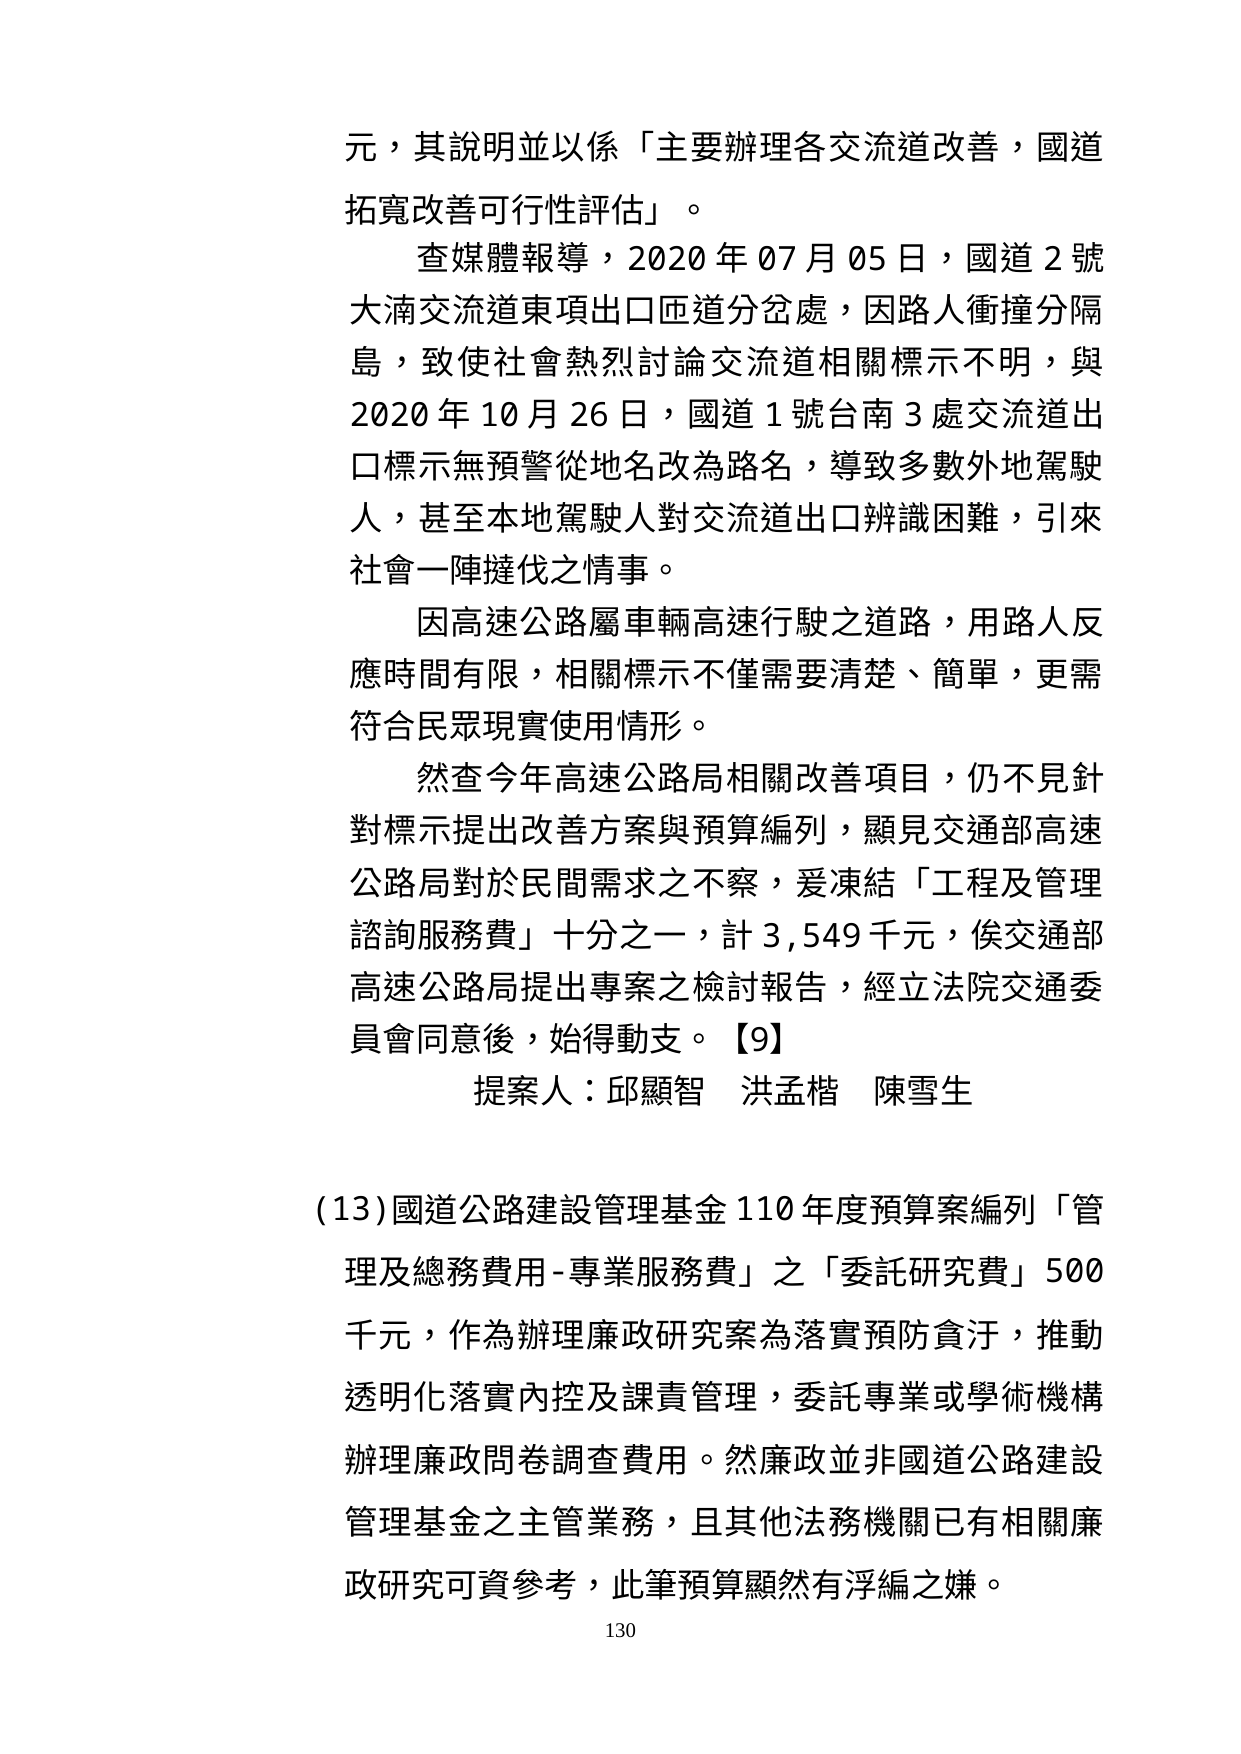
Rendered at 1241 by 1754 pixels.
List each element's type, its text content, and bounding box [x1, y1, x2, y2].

text 因高速公路屬車輛高速行駛之道路，用路人反應時間有限，相關標示不僅需要清楚、簡單，更需符合民眾現實使用情形。 [349, 593, 1104, 749]
text 查媒體報導，2020年07月05日，國道2號大湳交流道東項出口匝道分岔處，因路人衝撞分隔島，致使社會熱烈討論交流道相關標示不明，與2020年10月26日，國道1號台南3處交流道出口標示無預警從地名改為路名，導致多數外地駕駛人，甚至本地駕駛人對交流道出口辨識困難，引來社會一陣撻伐之情事。 [349, 228, 1104, 593]
text 然查今年高速公路局相關改善項目，仍不見針對標示提出改善方案與預算編列，顯見交通部高速公路局對於民間需求之不察，爰凍結「工程及管理諮詢服務費」十分之一，計3,549千元，俟交通部高速公路局提出專案之檢討報告，經立法院交通委員會同意後，始得動支。【9】 [349, 749, 1104, 1062]
text (13)國道公路建設管理基金110年度預算案編列「管理及總務費用-專業服務費」之「委託研究費」500千元，作為辦理廉政研究案為落實預防貪汙，推動透明化落實內控及課責管理，委託專業或學術機構辦理廉政問卷調查費用。然廉政並非國道公路建設管理基金之主管業務，且其他法務機關已有相關廉政研究可資參考，此筆預算顯然有浮編之嫌。 [311, 1166, 1104, 1603]
text 元，其說明並以係「主要辦理各交流道改善，國道拓寬改善可行性評估」。 [311, 103, 1104, 228]
text 提案人：邱顯智 洪孟楷 陳雪生 [473, 1062, 1117, 1114]
